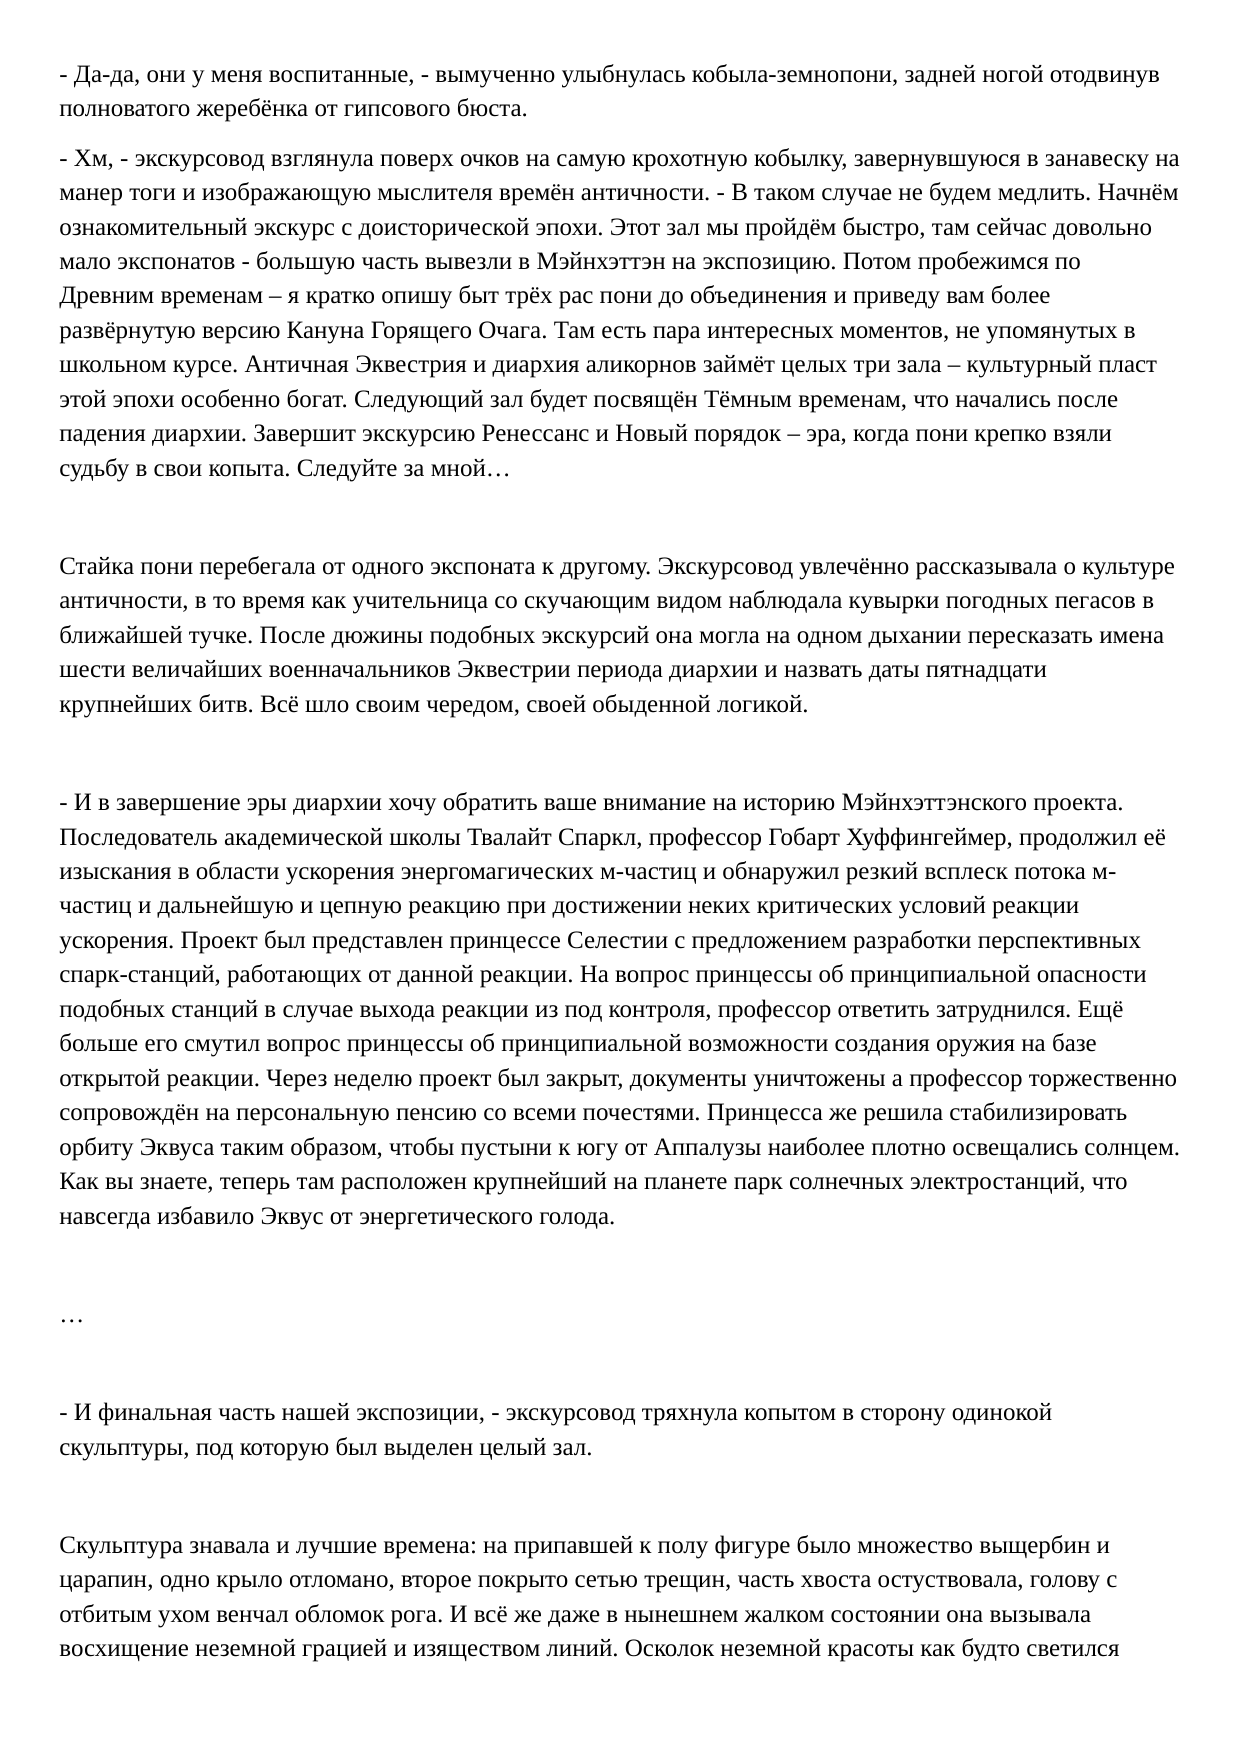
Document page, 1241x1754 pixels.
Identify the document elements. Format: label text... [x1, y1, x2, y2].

text … [59, 1299, 1181, 1328]
text Стайка пони перебегала от одного экспоната к другому. Экскурсовод увлечённо рассказывала о культуре античности, в то время как учительница со скучающим видом наблюдала кувырки погодных пегасов в ближайшей тучке. После дюжины подобных экскурсий она могла на одном дыхании пересказать имена шести величайших военначальников Эквестрии периода диархии и назвать даты пятнадцати крупнейших битв. Всё шло своим чередом, своей обыденной логикой. [59, 551, 1181, 718]
text Скульптура знавала и лучшие времена: на припавшей к полу фигуре было множество выщербин и царапин, одно крыло отломано, второе покрыто сетью трещин, часть хвоста остуствовала, голову с отбитым ухом венчал обломок рога. И всё же даже в нынешнем жалком состоянии она вызывала восхищение неземной грацией и изяществом линий. Осколок неземной красоты как будто светился [59, 1530, 1181, 1662]
text - Хм, - экскурсовод взглянула поверх очков на самую крохотную кобылку, завернувшуюся в занавеску на манер тоги и изображающую мыслителя времён античности. - В таком случае не будем медлить. Начнём ознакомительный экскурс с доисторической эпохи. Этот зал мы пройдём быстро, там сейчас довольно мало экспонатов - большую часть вывезли в Мэйнхэттэн на экспозицию. Потом пробежимся по Древним временам – я кратко опишу быт трёх рас пони до объединения и приведу вам более развёрнутую версию Кануна Горящего Очага. Там есть пара интересных моментов, не упомянутых в школьном курсе. Античная Эквестрия и диархия аликорнов займёт целых три зала – культурный пласт этой эпохи особенно богат. Следующий зал будет посвящён Тёмным временам, что начались после падения диархии. Завершит экскурсию Ренессанс и Новый порядок – эра, когда пони крепко взяли судьбу в свои копыта. Следуйте за мной… [59, 143, 1181, 482]
text - Да-да, они у меня воспитанные, - вымученно улыбнулась кобыла-земнопони, задней ногой отодвинув полноватого жеребёнка от гипсового бюста. [59, 59, 1181, 122]
text - И в завершение эры диархии хочу обратить ваше внимание на историю Мэйнхэттэнского проекта. Последователь академической школы Твалайт Спаркл, профессор Гобарт Хуффингеймер, продолжил её изыскания в области ускорения энергомагических м-частиц и обнаружил резкий всплеск потока м-частиц и дальнейшую и цепную реакцию при достижении неких критических условий реакции ускорения. Проект был представлен принцессе Селестии с предложением разработки перспективных спарк-станций, работающих от данной реакции. На вопрос принцессы об принципиальной опасности подобных станций в случае выхода реакции из под контроля, профессор ответить затруднился. Ещё больше его смутил вопрос принцессы об принципиальной возможности создания оружия на базе открытой реакции. Через неделю проект был закрыт, документы уничтожены а профессор торжественно сопровождён на персональную пенсию со всеми почестями. Принцесса же решила стабилизировать орбиту Эквуса таким образом, чтобы пустыни к югу от Аппалузы наиболее плотно освещались солнцем. Как вы знаете, теперь там расположен крупнейший на планете парк солнечных электростанций, что навсегда избавило Эквус от энергетического голода. [59, 787, 1181, 1229]
text - И финальная часть нашей экспозиции, - экскурсовод тряхнула копытом в сторону одинокой скульптуры, под которую был выделен целый зал. [59, 1397, 1181, 1460]
